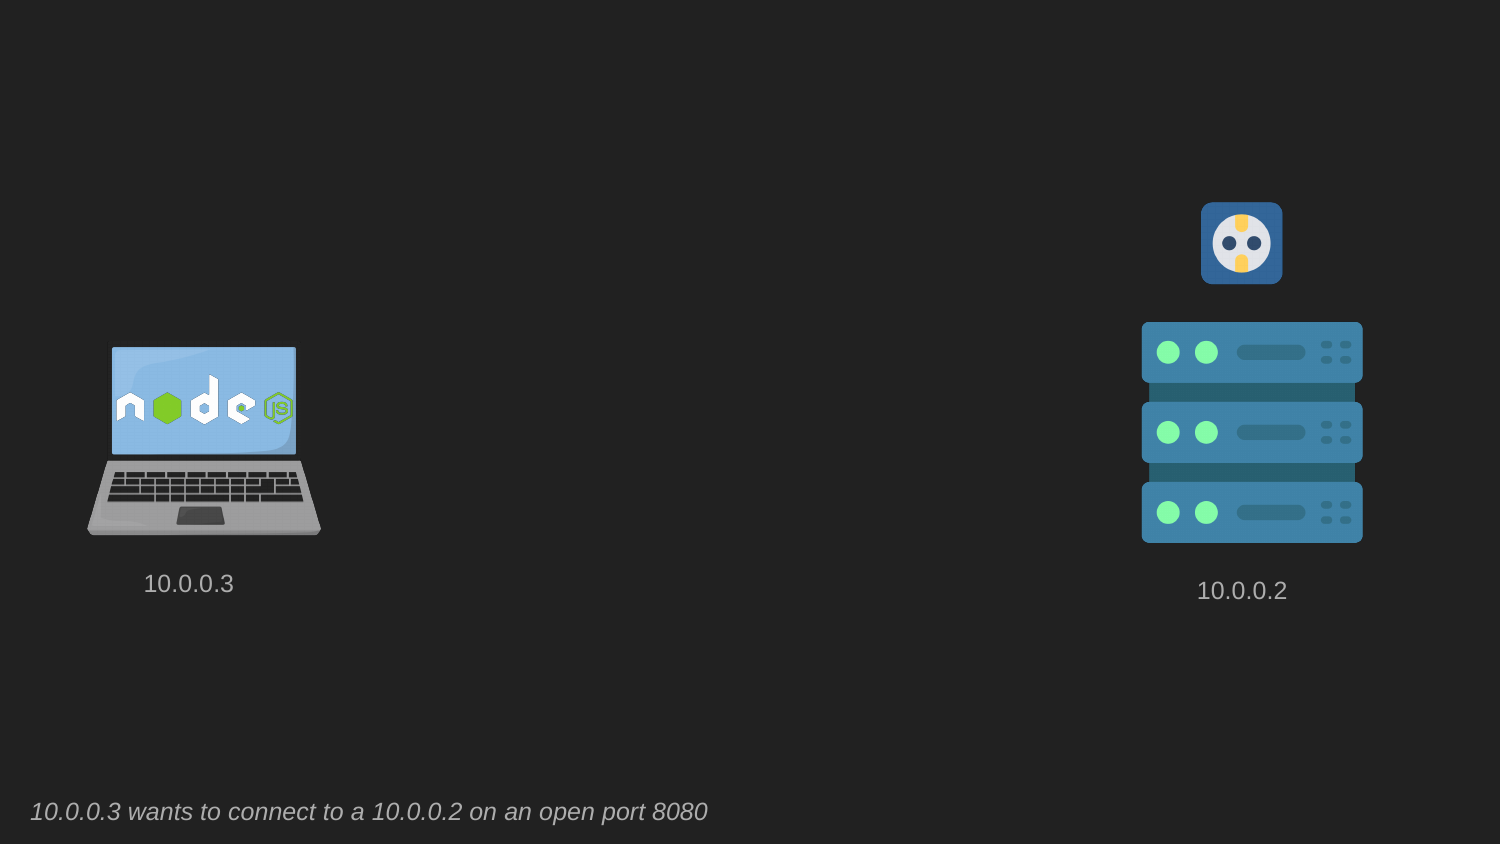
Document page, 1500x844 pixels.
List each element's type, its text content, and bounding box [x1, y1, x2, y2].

picture [60, 324, 325, 567]
text_box 10.0.0.3 wants to connect to a 10.0.0.2 on an open port 8080 [15, 780, 984, 844]
text_box 10.0.0.2 [1181, 559, 1310, 623]
text_box 10.0.0.3 [128, 552, 257, 616]
picture [1124, 305, 1368, 567]
picture [1198, 193, 1289, 295]
